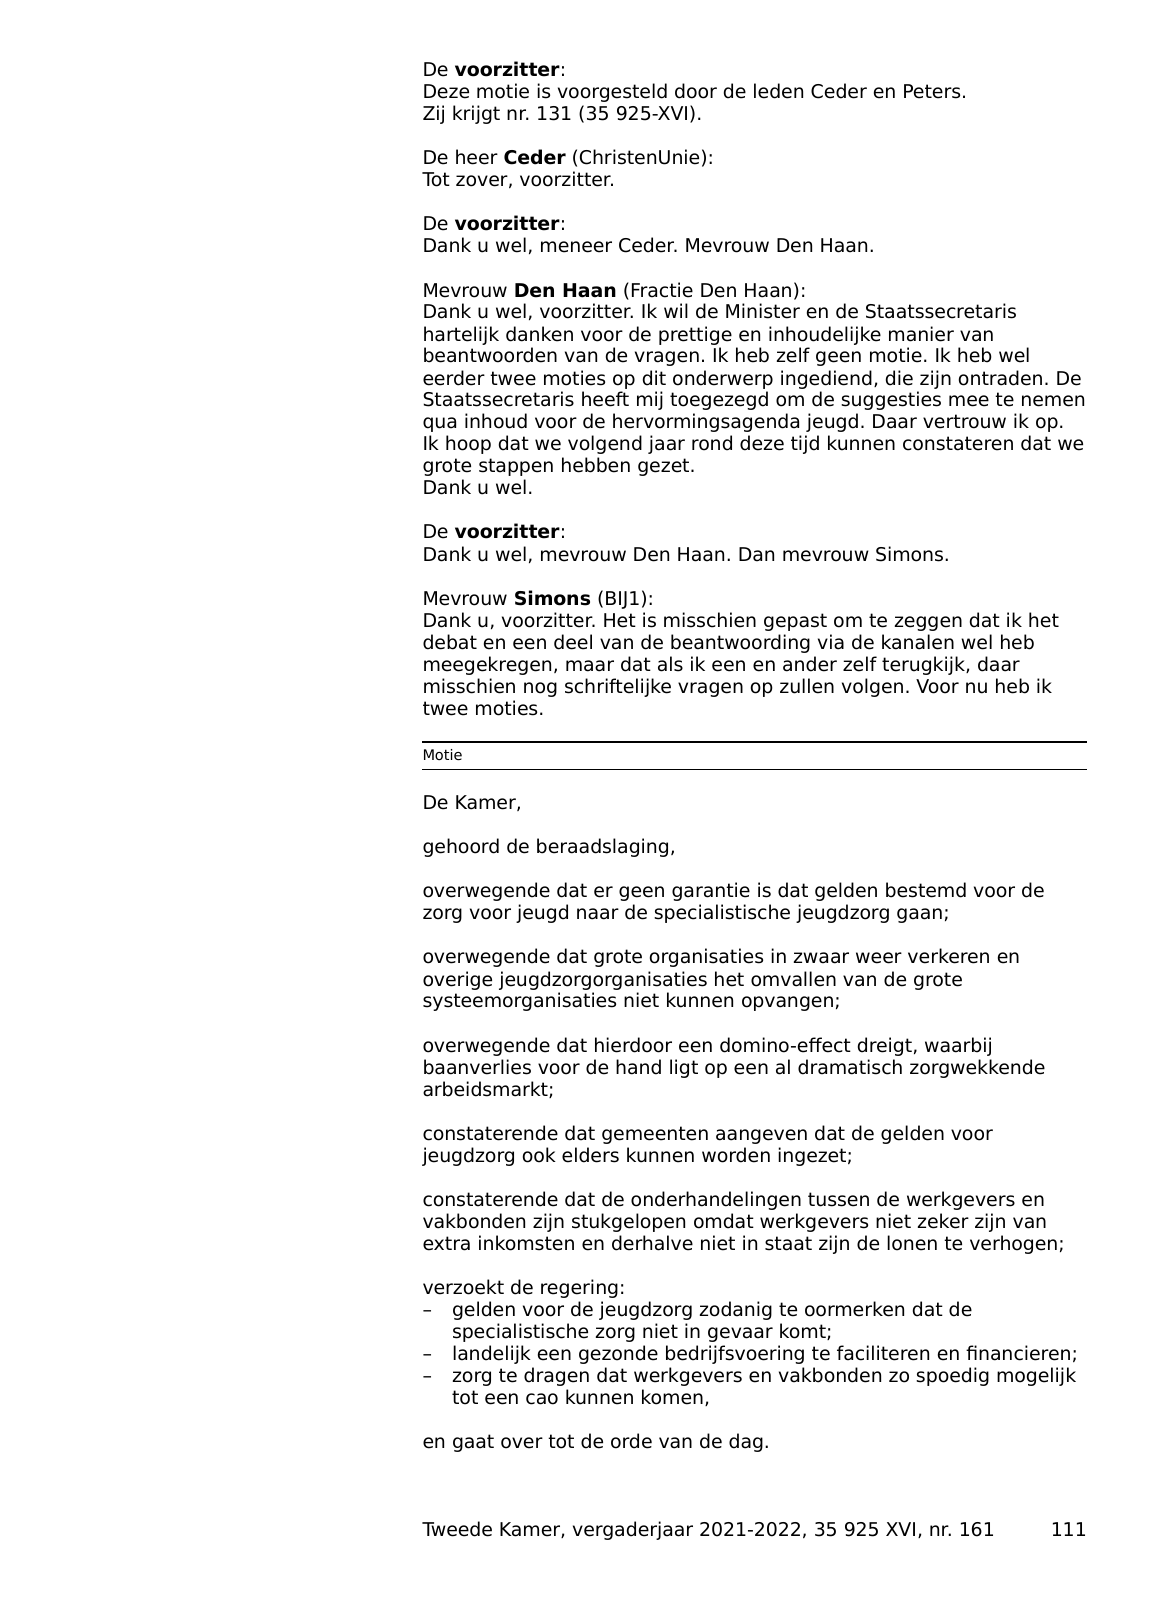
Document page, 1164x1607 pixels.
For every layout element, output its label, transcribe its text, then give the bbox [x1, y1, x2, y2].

text Mevrouw Den Haan (Fractie Den Haan): [422, 279, 1087, 301]
text De heer Ceder (ChristenUnie): [422, 147, 1087, 169]
text Dank u, voorzitter. Het is misschien gepast om te zeggen dat ik het debat en een deel van de beantwoording via de kanalen wel heb meegekregen, maar dat als ik een en ander zelf terugkijk, daar misschien nog schriftelijke vragen op zullen volgen. Voor nu heb ik twee moties. [422, 609, 1087, 719]
text De voorzitter: [422, 521, 1087, 543]
text Dank u wel, meneer Ceder. Mevrouw Den Haan. [422, 235, 1087, 257]
text overwegende dat hierdoor een domino-effect dreigt, waarbij baanverlies voor de hand ligt op een al dramatisch zorgwekkende arbeidsmarkt; [422, 1034, 1087, 1101]
text Dank u wel. [422, 477, 1087, 499]
table_header Motie [422, 743, 1087, 769]
text constaterende dat gemeenten aangeven dat de gelden voor jeugdzorg ook elders kunnen worden ingezet; [422, 1123, 1087, 1167]
text gehoord de beraadslaging, [422, 836, 1087, 858]
text De voorzitter: [422, 59, 1087, 81]
text overwegende dat er geen garantie is dat gelden bestemd voor de zorg voor jeugd naar de specialistische jeugdzorg gaan; [422, 880, 1087, 924]
text verzoekt de regering: [422, 1277, 1087, 1299]
text De voorzitter: [422, 213, 1087, 235]
text De Kamer, [422, 792, 1087, 814]
text Deze motie is voorgesteld door de leden Ceder en Peters. [422, 81, 1087, 103]
text – landelijk een gezonde bedrijfsvoering te faciliteren en financieren; [422, 1343, 1087, 1365]
text – zorg te dragen dat werkgevers en vakbonden zo spoedig mogelijk tot een cao kunnen komen, [422, 1365, 1087, 1409]
text Mevrouw Simons (BIJ1): [422, 588, 1087, 609]
text Tot zover, voorzitter. [422, 169, 1087, 191]
text constaterende dat de onderhandelingen tussen de werkgevers en vakbonden zijn stukgelopen omdat werkgevers niet zeker zijn van extra inkomsten en derhalve niet in staat zijn de lonen te verhogen; [422, 1189, 1087, 1255]
text overwegende dat grote organisaties in zwaar weer verkeren en overige jeugdzorgorganisaties het omvallen van de grote systeemorganisaties niet kunnen opvangen; [422, 946, 1087, 1012]
text Dank u wel, mevrouw Den Haan. Dan mevrouw Simons. [422, 543, 1087, 565]
text Dank u wel, voorzitter. Ik wil de Minister en de Staatssecretaris hartelijk danken voor de prettige en inhoudelijke manier van beantwoorden van de vragen. Ik heb zelf geen motie. Ik heb wel eerder twee moties op dit onderwerp ingediend, die zijn ontraden. De Staatssecretaris heeft mij toegezegd om de suggesties mee te nemen qua inhoud voor de hervormingsagenda jeugd. Daar vertrouw ik op. Ik hoop dat we volgend jaar rond deze tijd kunnen constateren dat we grote stappen hebben gezet. [422, 301, 1087, 477]
text en gaat over tot de orde van de dag. [422, 1431, 1087, 1453]
text Zij krijgt nr. 131 (35 925-XVI). [422, 103, 1087, 125]
text – gelden voor de jeugdzorg zodanig te oormerken dat de specialistische zorg niet in gevaar komt; [422, 1299, 1087, 1343]
